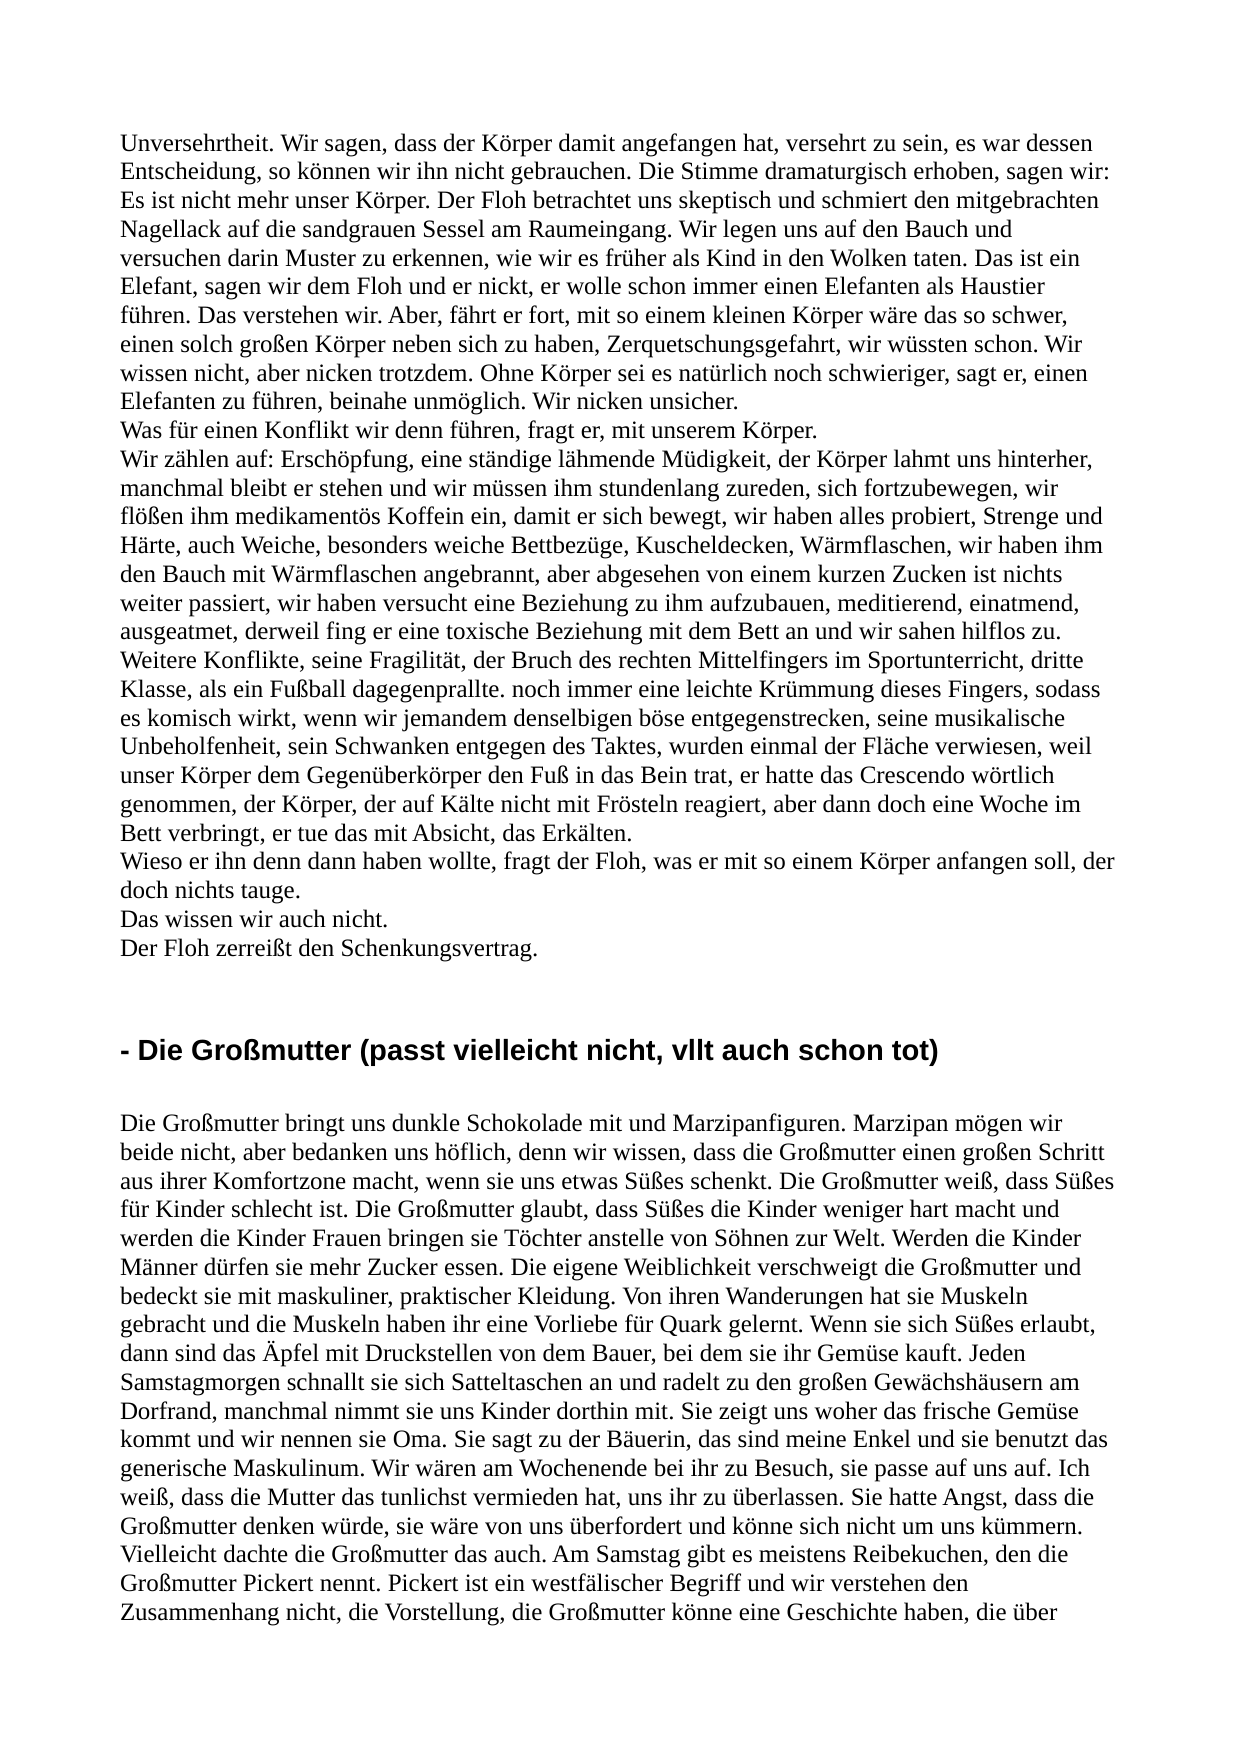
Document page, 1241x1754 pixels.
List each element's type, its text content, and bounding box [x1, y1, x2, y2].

text Was für einen Konflikt wir denn führen, fragt er, mit unserem Körper. [120, 415, 1117, 444]
text Wir zählen auf: Erschöpfung, eine ständige lähmende Müdigkeit, der Körper lahmt uns hinterher, manchmal bleibt er stehen und wir müssen ihm stundenlang zureden, sich fortzubewegen, wir flößen ihm medikamentös Koffein ein, damit er sich bewegt, wir haben alles probiert, Strenge und Härte, auch Weiche, besonders weiche Bettbezüge, Kuscheldecken, Wärmflaschen, wir haben ihm den Bauch mit Wärmflaschen angebrannt, aber abgesehen von einem kurzen Zucken ist nichts weiter passiert, wir haben versucht eine Beziehung zu ihm aufzubauen, meditierend, einatmend, ausgeatmet, derweil fing er eine toxische Beziehung mit dem Bett an und wir sahen hilflos zu. Weitere Konflikte, seine Fragilität, der Bruch des rechten Mittelfingers im Sportunterricht, dritte Klasse, als ein Fußball dagegenprallte. noch immer eine leichte Krümmung dieses Fingers, sodass es komisch wirkt, wenn wir jemandem denselbigen böse entgegenstrecken, seine musikalische Unbeholfenheit, sein Schwanken entgegen des Taktes, wurden einmal der Fläche verwiesen, weil unser Körper dem Gegenüberkörper den Fuß in das Bein trat, er hatte das Crescendo wörtlich genommen, der Körper, der auf Kälte nicht mit Frösteln reagiert, aber dann doch eine Woche im Bett verbringt, er tue das mit Absicht, das Erkälten. [120, 444, 1117, 846]
text Wieso er ihn denn dann haben wollte, fragt der Floh, was er mit so einem Körper anfangen soll, der doch nichts tauge. [120, 846, 1117, 904]
subtitle - Die Großmutter (passt vielleicht nicht, vllt auch schon tot) [120, 1033, 1117, 1067]
text Das wissen wir auch nicht. [120, 904, 1117, 933]
text Unversehrtheit. Wir sagen, dass der Körper damit angefangen hat, versehrt zu sein, es war dessen Entscheidung, so können wir ihn nicht gebrauchen. Die Stimme dramaturgisch erhoben, sagen wir: Es ist nicht mehr unser Körper. Der Floh betrachtet uns skeptisch und schmiert den mitgebrachten Nagellack auf die sandgrauen Sessel am Raumeingang. Wir legen uns auf den Bauch und versuchen darin Muster zu erkennen, wie wir es früher als Kind in den Wolken taten. Das ist ein Elefant, sagen wir dem Floh und er nickt, er wolle schon immer einen Elefanten als Haustier führen. Das verstehen wir. Aber, fährt er fort, mit so einem kleinen Körper wäre das so schwer, einen solch großen Körper neben sich zu haben, Zerquetschungsgefahrt, wir wüssten schon. Wir wissen nicht, aber nicken trotzdem. Ohne Körper sei es natürlich noch schwieriger, sagt er, einen Elefanten zu führen, beinahe unmöglich. Wir nicken unsicher. [120, 128, 1117, 415]
text Der Floh zerreißt den Schenkungsvertrag. [120, 933, 1117, 961]
text Die Großmutter bringt uns dunkle Schokolade mit und Marzipanfiguren. Marzipan mögen wir beide nicht, aber bedanken uns höflich, denn wir wissen, dass die Großmutter einen großen Schritt aus ihrer Komfortzone macht, wenn sie uns etwas Süßes schenkt. Die Großmutter weiß, dass Süßes für Kinder schlecht ist. Die Großmutter glaubt, dass Süßes die Kinder weniger hart macht und werden die Kinder Frauen bringen sie Töchter anstelle von Söhnen zur Welt. Werden die Kinder Männer dürfen sie mehr Zucker essen. Die eigene Weiblichkeit verschweigt die Großmutter und bedeckt sie mit maskuliner, praktischer Kleidung. Von ihren Wanderungen hat sie Muskeln gebracht und die Muskeln haben ihr eine Vorliebe für Quark gelernt. Wenn sie sich Süßes erlaubt, dann sind das Äpfel mit Druckstellen von dem Bauer, bei dem sie ihr Gemüse kauft. Jeden Samstagmorgen schnallt sie sich Satteltaschen an und radelt zu den großen Gewächshäusern am Dorfrand, manchmal nimmt sie uns Kinder dorthin mit. Sie zeigt uns woher das frische Gemüse kommt und wir nennen sie Oma. Sie sagt zu der Bäuerin, das sind meine Enkel und sie benutzt das generische Maskulinum. Wir wären am Wochenende bei ihr zu Besuch, sie passe auf uns auf. Ich weiß, dass die Mutter das tunlichst vermieden hat, uns ihr zu überlassen. Sie hatte Angst, dass die Großmutter denken würde, sie wäre von uns überfordert und könne sich nicht um uns kümmern. Vielleicht dachte die Großmutter das auch. Am Samstag gibt es meistens Reibekuchen, den die Großmutter Pickert nennt. Pickert ist ein westfälischer Begriff und wir verstehen den Zusammenhang nicht, die Vorstellung, die Großmutter könne eine Geschichte haben, die über [120, 1108, 1117, 1626]
